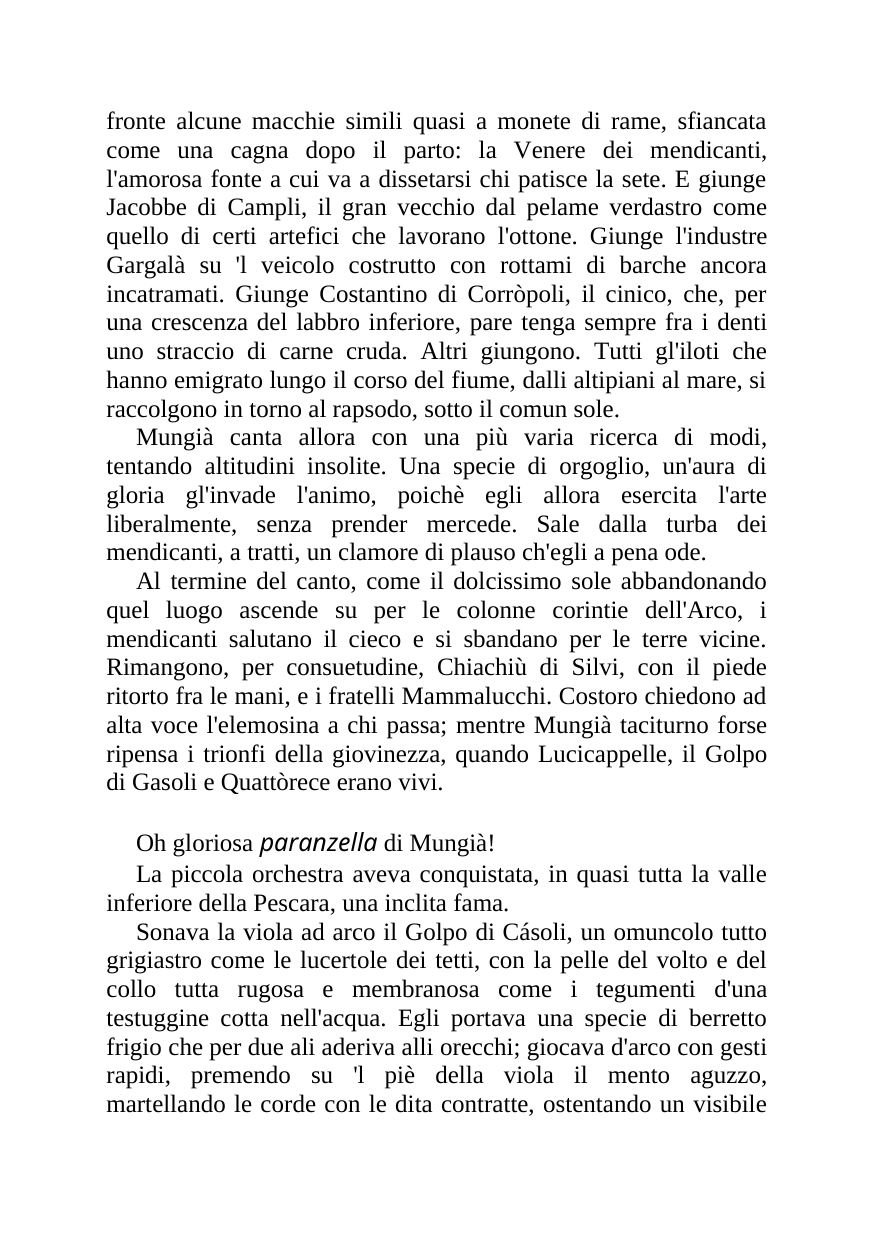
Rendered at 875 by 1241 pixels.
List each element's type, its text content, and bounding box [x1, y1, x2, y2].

text Mungià canta allora con una più varia ricerca di modi, tentando altitudini insolite. Una specie di orgoglio, un'aura di gloria gl'invade l'animo, poichè egli allora esercita l'arte liberalmente, senza prender mercede. Sale dalla turba dei mendicanti, a tratti, un clamore di plauso ch'egli a pena ode. [106, 422, 768, 566]
text La piccola orchestra aveva conquistata, in quasi tutta la valle inferiore della Pescara, una inclita fama. [106, 859, 768, 917]
text Al termine del canto, come il dolcissimo sole abbandonando quel luogo ascende su per le colonne corintie dell'Arco, i mendicanti salutano il cieco e si sbandano per le terre vicine. Rimangono, per consuetudine, Chiachiù di Silvi, con il piede ritorto fra le mani, e i fratelli Mammalucchi. Costoro chiedono ad alta voce l'elemosina a chi passa; mentre Mungià taciturno forse ripensa i trionfi della giovinezza, quando Lucicappelle, il Golpo di Gasoli e Quattòrece erano vivi. [106, 566, 768, 796]
text Sonava la viola ad arco il Golpo di Cásoli, un omuncolo tutto grigiastro come le lucertole dei tetti, con la pelle del volto e del collo tutta rugosa e membranosa come i tegumenti d'una testuggine cotta nell'acqua. Egli portava una specie di berretto frigio che per due ali aderiva alli orecchi; giocava d'arco con gesti rapidi, premendo su 'l piè della viola il mento aguzzo, martellando le corde con le dita contratte, ostentando un visibile [106, 917, 768, 1118]
text Oh gloriosa paranzella di Mungià! [106, 825, 768, 859]
text fronte alcune macchie simili quasi a monete di rame, sfiancata come una cagna dopo il parto: la Venere dei mendicanti, l'amorosa fonte a cui va a dissetarsi chi patisce la sete. E giunge Jacobbe di Campli, il gran vecchio dal pelame verdastro come quello di certi artefici che lavorano l'ottone. Giunge l'industre Gargalà su 'l veicolo costrutto con rottami di barche ancora incatramati. Giunge Costantino di Corròpoli, il cinico, che, per una crescenza del labbro inferiore, pare tenga sempre fra i denti uno straccio di carne cruda. Altri giungono. Tutti gl'iloti che hanno emigrato lungo il corso del fiume, dalli altipiani al mare, si raccolgono in torno al rapsodo, sotto il comun sole. [106, 106, 768, 422]
